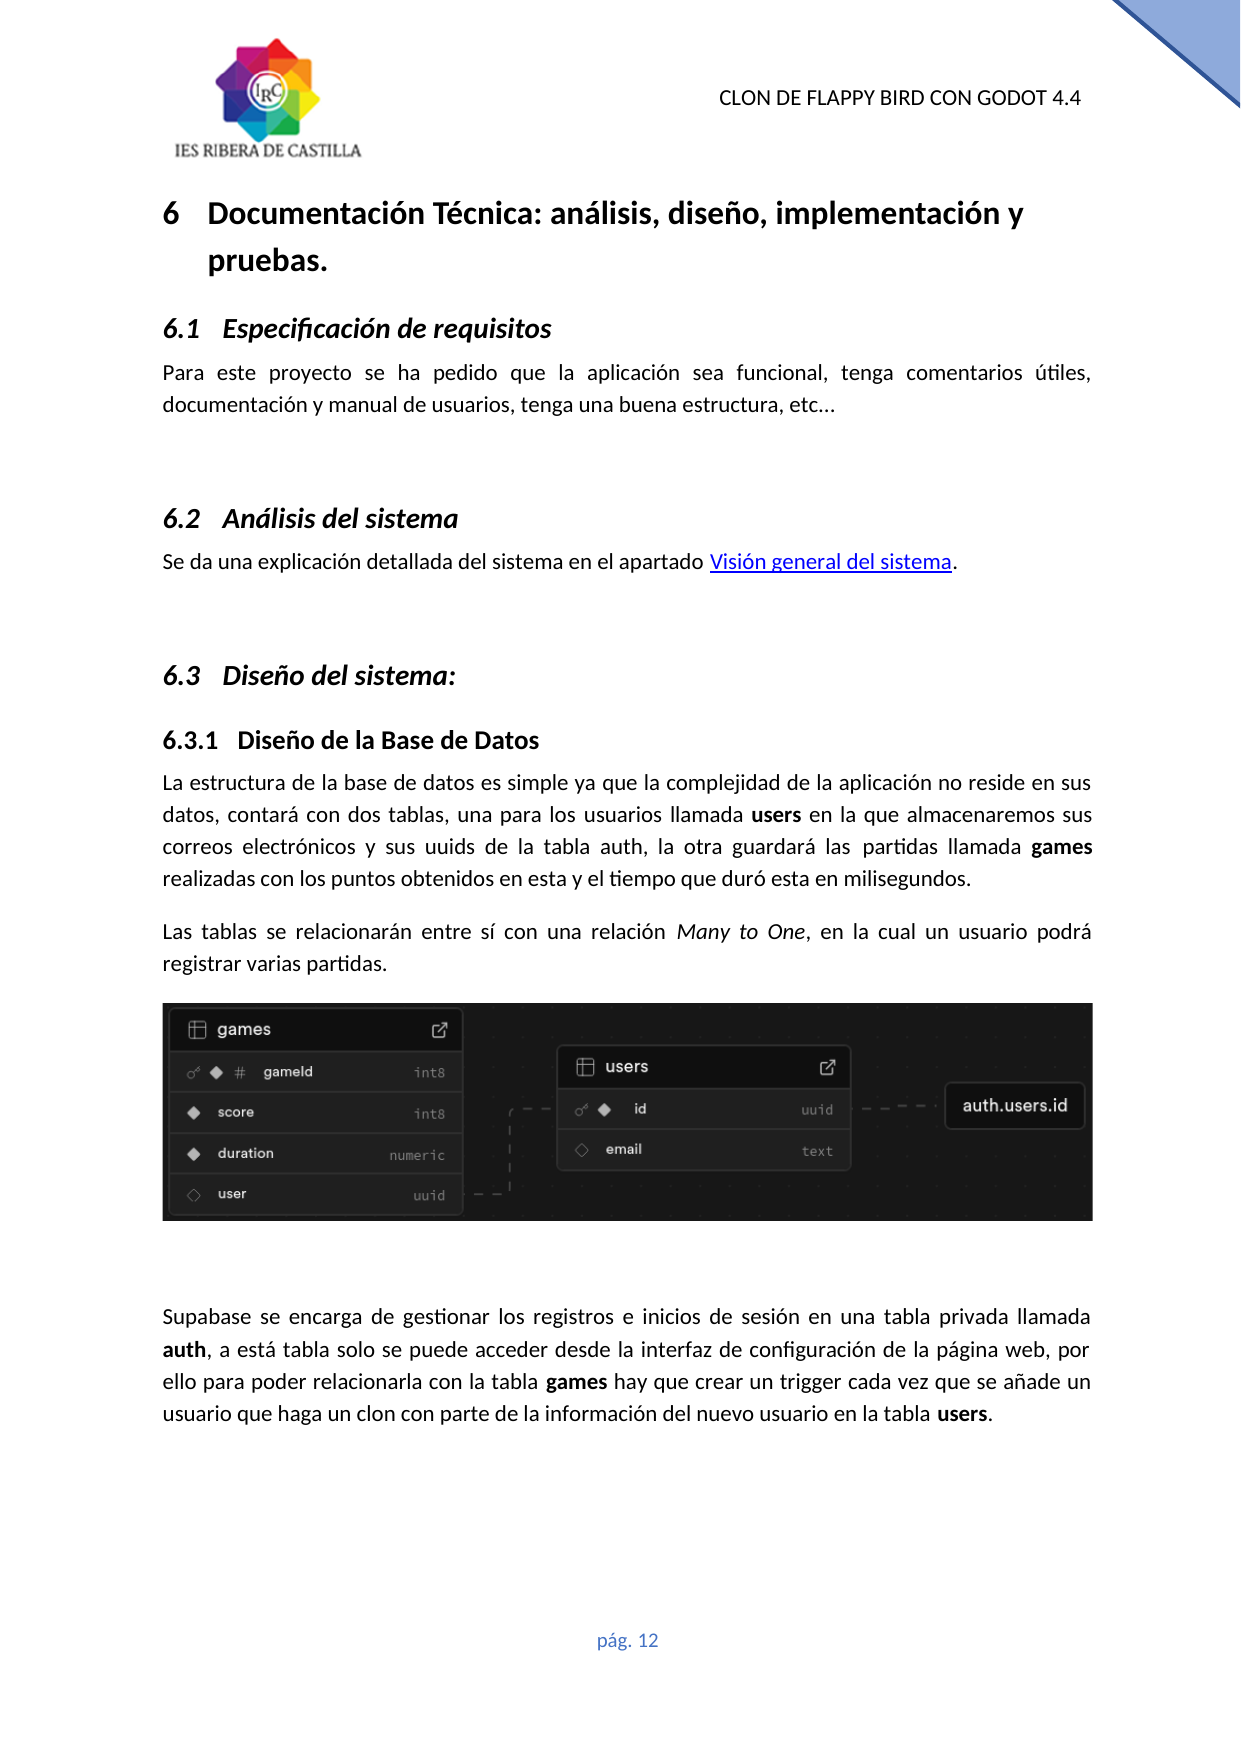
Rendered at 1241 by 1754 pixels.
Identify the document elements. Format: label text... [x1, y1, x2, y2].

text La estructura de la base de datos es simple ya que la complejidad de la aplicación no reside en sus datos, contará con dos tablas, una para los usuarios llamada users en la que almacenaremos sus correos electrónicos y sus uuids de la tabla auth, la otra guardará las partidas llamada games realizadas con los puntos obtenidos en esta y el tiempo que duró esta en milisegundos. [162, 768, 1093, 892]
text Para este proyecto se ha pedido que la aplicación sea funcional, tenga comentarios útiles, documentación y manual de usuarios, tenga una buena estructura, etc... [162, 358, 1093, 418]
text Las tablas se relacionarán entre sí con una relación Many to One, en la cual un usuario podrá registrar varias partidas. [162, 917, 1093, 977]
picture [162, 1003, 1093, 1221]
subtitle Diseño de la Base de Datos [162, 723, 1093, 756]
subtitle Documentación Técnica: análisis, diseño, implementación y pruebas. [162, 192, 1093, 279]
picture [173, 29, 366, 164]
subtitle Diseño del sistema: [162, 657, 1093, 693]
subtitle Análisis del sistema [162, 500, 1093, 536]
text Se da una explicación detallada del sistema en el apartado Visión general del sistema. [162, 547, 1093, 575]
subtitle Especificación de requisitos [162, 311, 1093, 346]
text Supabase se encarga de gestionar los registros e inicios de sesión en una tabla privada llamada auth, a está tabla solo se puede acceder desde la interfaz de configuración de la página web, por ello para poder relacionarla con la tabla games hay que crear un trigger cada vez que se añade un usuario que haga un clon con parte de la información del nuevo usuario en la tabla users. [162, 1302, 1093, 1427]
